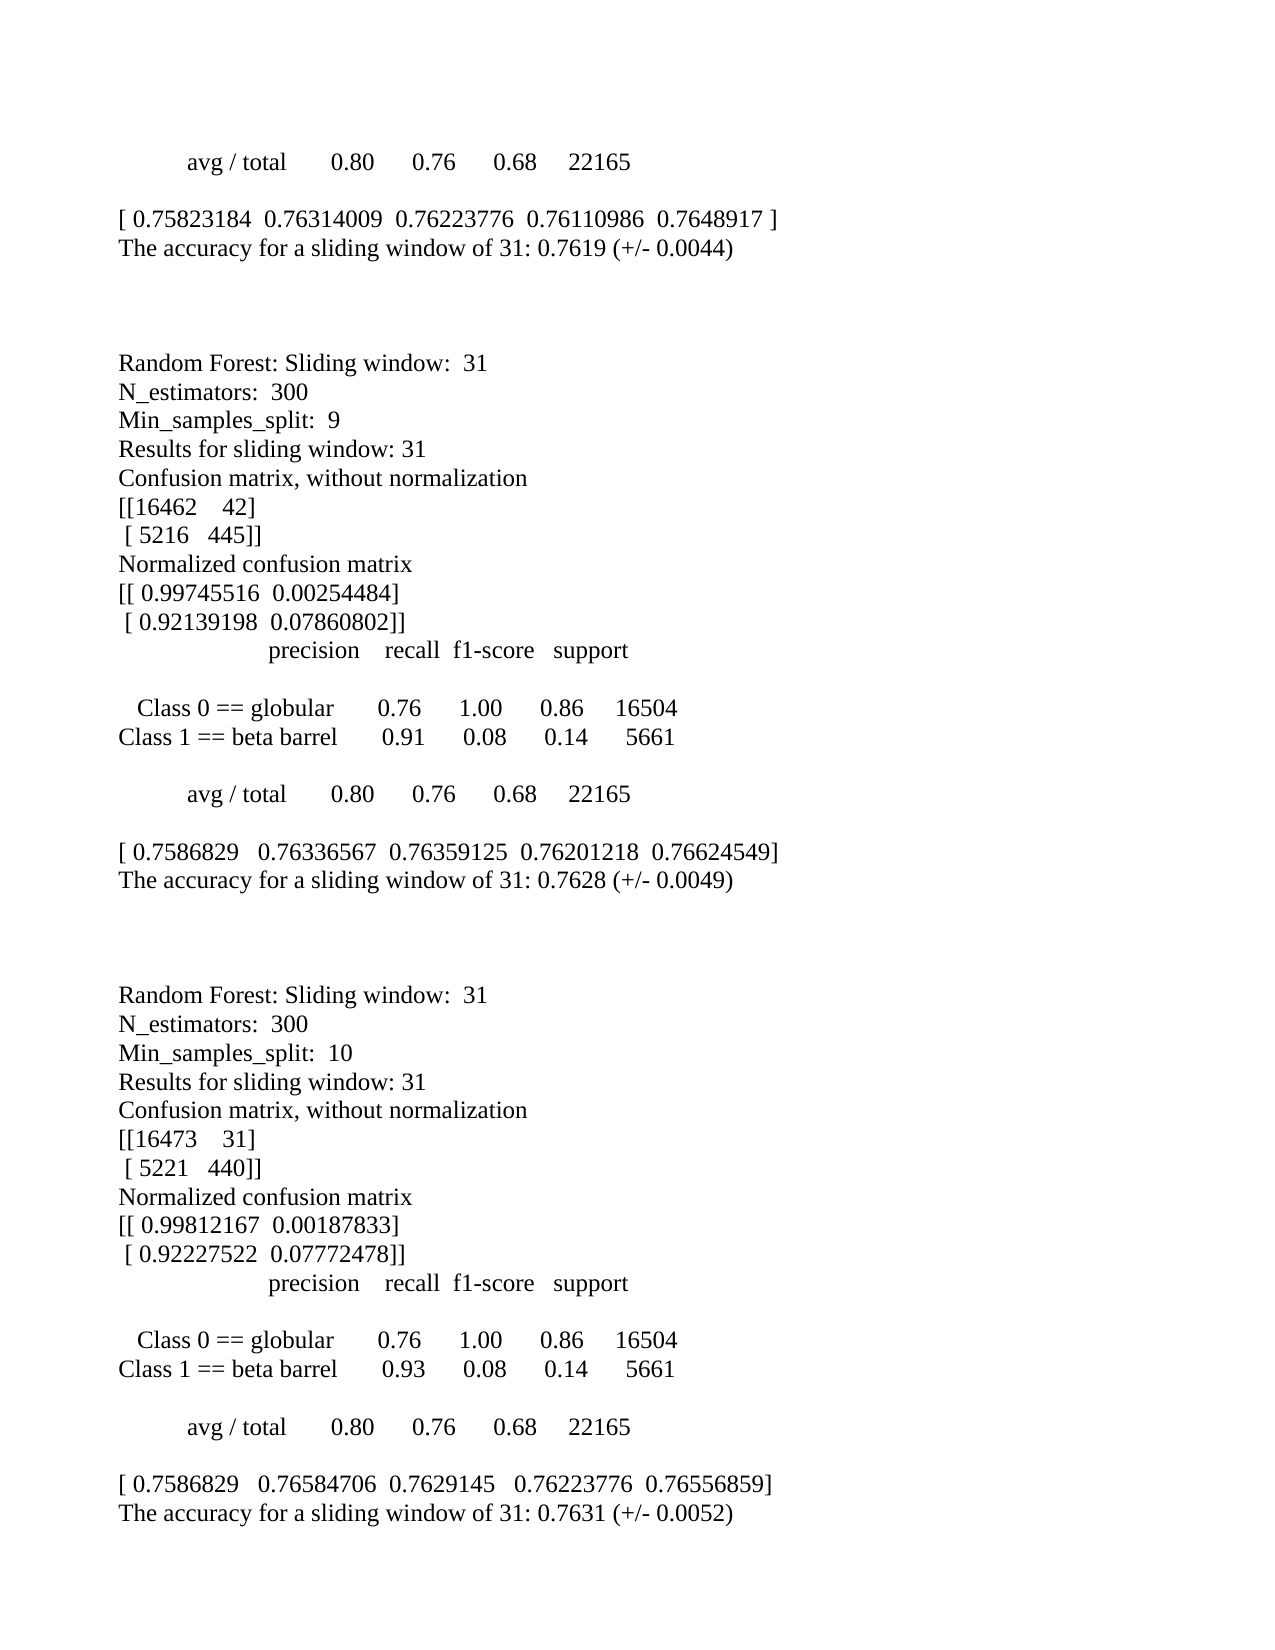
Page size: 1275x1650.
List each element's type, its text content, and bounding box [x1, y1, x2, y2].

text [[16473 31] [118, 1124, 1157, 1153]
text Normalized confusion matrix [118, 549, 1157, 578]
text Random Forest: Sliding window: 31 [118, 348, 1157, 377]
text Results for sliding window: 31 [118, 434, 1157, 463]
text Class 1 == beta barrel 0.93 0.08 0.14 5661 [118, 1354, 1157, 1383]
text [ 0.7586829 0.76584706 0.7629145 0.76223776 0.76556859] [118, 1469, 1157, 1498]
text precision recall f1-score support [118, 1268, 1157, 1297]
text [[ 0.99812167 0.00187833] [118, 1211, 1157, 1239]
text Confusion matrix, without normalization [118, 463, 1157, 492]
text Normalized confusion matrix [118, 1182, 1157, 1211]
text N_estimators: 300 [118, 377, 1157, 406]
text The accuracy for a sliding window of 31: 0.7619 (+/- 0.0044) [118, 233, 1157, 262]
text avg / total 0.80 0.76 0.68 22165 [118, 147, 1157, 176]
text Random Forest: Sliding window: 31 [118, 981, 1157, 1009]
text [ 5216 445]] [118, 521, 1157, 549]
text precision recall f1-score support [118, 636, 1157, 664]
text Min_samples_split: 9 [118, 406, 1157, 434]
text [ 0.75823184 0.76314009 0.76223776 0.76110986 0.7648917 ] [118, 204, 1157, 233]
text [[16462 42] [118, 492, 1157, 521]
text The accuracy for a sliding window of 31: 0.7628 (+/- 0.0049) [118, 866, 1157, 894]
text Confusion matrix, without normalization [118, 1096, 1157, 1124]
text N_estimators: 300 [118, 1009, 1157, 1038]
text [[ 0.99745516 0.00254484] [118, 578, 1157, 607]
text Class 1 == beta barrel 0.91 0.08 0.14 5661 [118, 722, 1157, 751]
text avg / total 0.80 0.76 0.68 22165 [118, 1412, 1157, 1441]
text [ 0.92227522 0.07772478]] [118, 1239, 1157, 1268]
text [ 0.92139198 0.07860802]] [118, 607, 1157, 636]
text Class 0 == globular 0.76 1.00 0.86 16504 [118, 693, 1157, 722]
text [ 0.7586829 0.76336567 0.76359125 0.76201218 0.76624549] [118, 837, 1157, 866]
text Class 0 == globular 0.76 1.00 0.86 16504 [118, 1326, 1157, 1354]
text Min_samples_split: 10 [118, 1038, 1157, 1067]
text avg / total 0.80 0.76 0.68 22165 [118, 779, 1157, 808]
text [ 5221 440]] [118, 1153, 1157, 1182]
text Results for sliding window: 31 [118, 1067, 1157, 1096]
text The accuracy for a sliding window of 31: 0.7631 (+/- 0.0052) [118, 1498, 1157, 1527]
